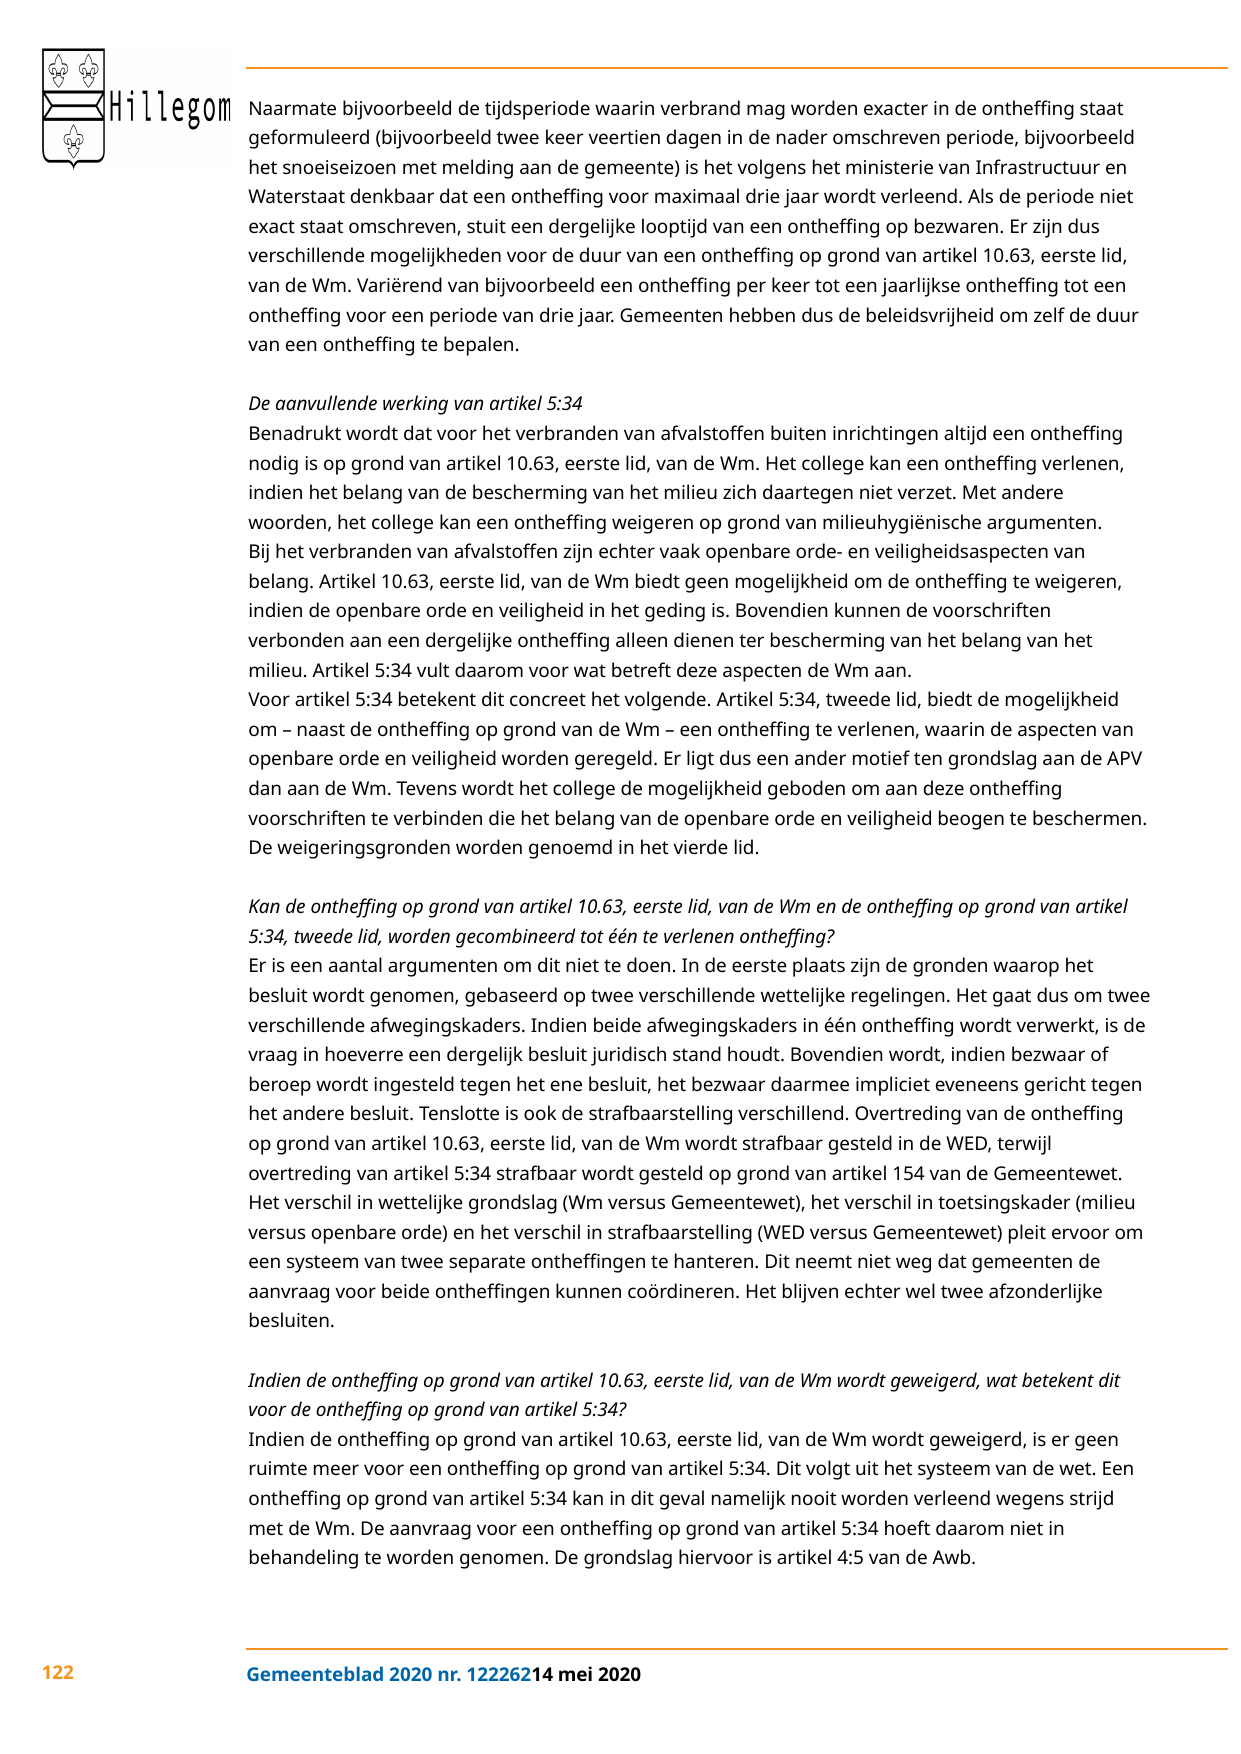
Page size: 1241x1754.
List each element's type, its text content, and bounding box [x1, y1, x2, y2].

text Benadrukt wordt dat voor het verbranden van afvalstoffen buiten inrichtingen altijd een ontheffing nodig is op grond van artikel 10.63, eerste lid, van de Wm. Het college kan een ontheffing verlenen, indien het belang van de bescherming van het milieu zich daartegen niet verzet. Met andere woorden, het college kan een ontheffing weigeren op grond van milieuhygiënische argumenten. [248, 420, 1152, 535]
text Naarmate bijvoorbeeld de tijdsperiode waarin verbrand mag worden exacter in de ontheffing staat geformuleerd (bijvoorbeeld twee keer veertien dagen in de nader omschreven periode, bijvoorbeeld het snoeiseizoen met melding aan de gemeente) is het volgens het ministerie van Infrastructuur en Waterstaat denkbaar dat een ontheffing voor maximaal drie jaar wordt verleend. Als de periode niet exact staat omschreven, stuit een dergelijke looptijd van een ontheffing op bezwaren. Er zijn dus verschillende mogelijkheden voor de duur van een ontheffing op grond van artikel 10.63, eerste lid, van de Wm. Variërend van bijvoorbeeld een ontheffing per keer tot een jaarlijkse ontheffing tot een ontheffing voor een periode van drie jaar. Gemeenten hebben dus de beleidsvrijheid om zelf de duur van een ontheffing te bepalen. [248, 95, 1152, 357]
text Indien de ontheffing op grond van artikel 10.63, eerste lid, van de Wm wordt geweigerd, wat betekent dit voor de ontheffing op grond van artikel 5:34? [248, 1367, 1152, 1422]
text Indien de ontheffing op grond van artikel 10.63, eerste lid, van de Wm wordt geweigerd, is er geen ruimte meer voor een ontheffing op grond van artikel 5:34. Dit volgt uit het systeem van de wet. Een ontheffing op grond van artikel 5:34 kan in dit geval namelijk nooit worden verleend wegens strijd met de Wm. De aanvraag voor een ontheffing op grond van artikel 5:34 hoeft daarom niet in behandeling te worden genomen. De grondslag hiervoor is artikel 4:5 van de Awb. [248, 1426, 1152, 1570]
text De aanvullende werking van artikel 5:34 [248, 391, 1152, 416]
text Kan de ontheffing op grond van artikel 10.63, eerste lid, van de Wm en de ontheffing op grond van artikel 5:34, tweede lid, worden gecombineerd tot één te verlenen ontheffing? [248, 893, 1152, 949]
text Er is een aantal argumenten om dit niet te doen. In de eerste plaats zijn de gronden waarop het besluit wordt genomen, gebaseerd op twee verschillende wettelijke regelingen. Het gaat dus om twee verschillende afwegingskaders. Indien beide afwegingskaders in één ontheffing wordt verwerkt, is de vraag in hoeverre een dergelijk besluit juridisch stand houdt. Bovendien wordt, indien bezwaar of beroep wordt ingesteld tegen het ene besluit, het bezwaar daarmee impliciet eveneens gericht tegen het andere besluit. Tenslotte is ook de strafbaarstelling verschillend. Overtreding van de ontheffing op grond van artikel 10.63, eerste lid, van de Wm wordt strafbaar gesteld in de WED, terwijl overtreding van artikel 5:34 strafbaar wordt gesteld op grond van artikel 154 van de Gemeentewet. [248, 953, 1152, 1186]
text Het verschil in wettelijke grondslag (Wm versus Gemeentewet), het verschil in toetsingskader (milieu versus openbare orde) en het verschil in strafbaarstelling (WED versus Gemeentewet) pleit ervoor om een systeem van twee separate ontheffingen te hanteren. Dit neemt niet weg dat gemeenten de aanvraag voor beide ontheffingen kunnen coördineren. Het blijven echter wel twee afzonderlijke besluiten. [248, 1189, 1152, 1333]
text Bij het verbranden van afvalstoffen zijn echter vaak openbare orde- en veiligheidsaspecten van belang. Artikel 10.63, eerste lid, van de Wm biedt geen mogelijkheid om de ontheffing te weigeren, indien de openbare orde en veiligheid in het geding is. Bovendien kunnen de voorschriften verbonden aan een dergelijke ontheffing alleen dienen ter bescherming van het belang van het milieu. Artikel 5:34 vult daarom voor wat betreft deze aspecten de Wm aan. [248, 538, 1152, 683]
picture [41, 47, 231, 172]
text Voor artikel 5:34 betekent dit concreet het volgende. Artikel 5:34, tweede lid, biedt de mogelijkheid om – naast de ontheffing op grond van de Wm – een ontheffing te verlenen, waarin de aspecten van openbare orde en veiligheid worden geregeld. Er ligt dus een ander motief ten grondslag aan de APV dan aan de Wm. Tevens wordt het college de mogelijkheid geboden om aan deze ontheffing voorschriften te verbinden die het belang van de openbare orde en veiligheid beogen te beschermen. De weigeringsgronden worden genoemd in het vierde lid. [248, 686, 1152, 860]
